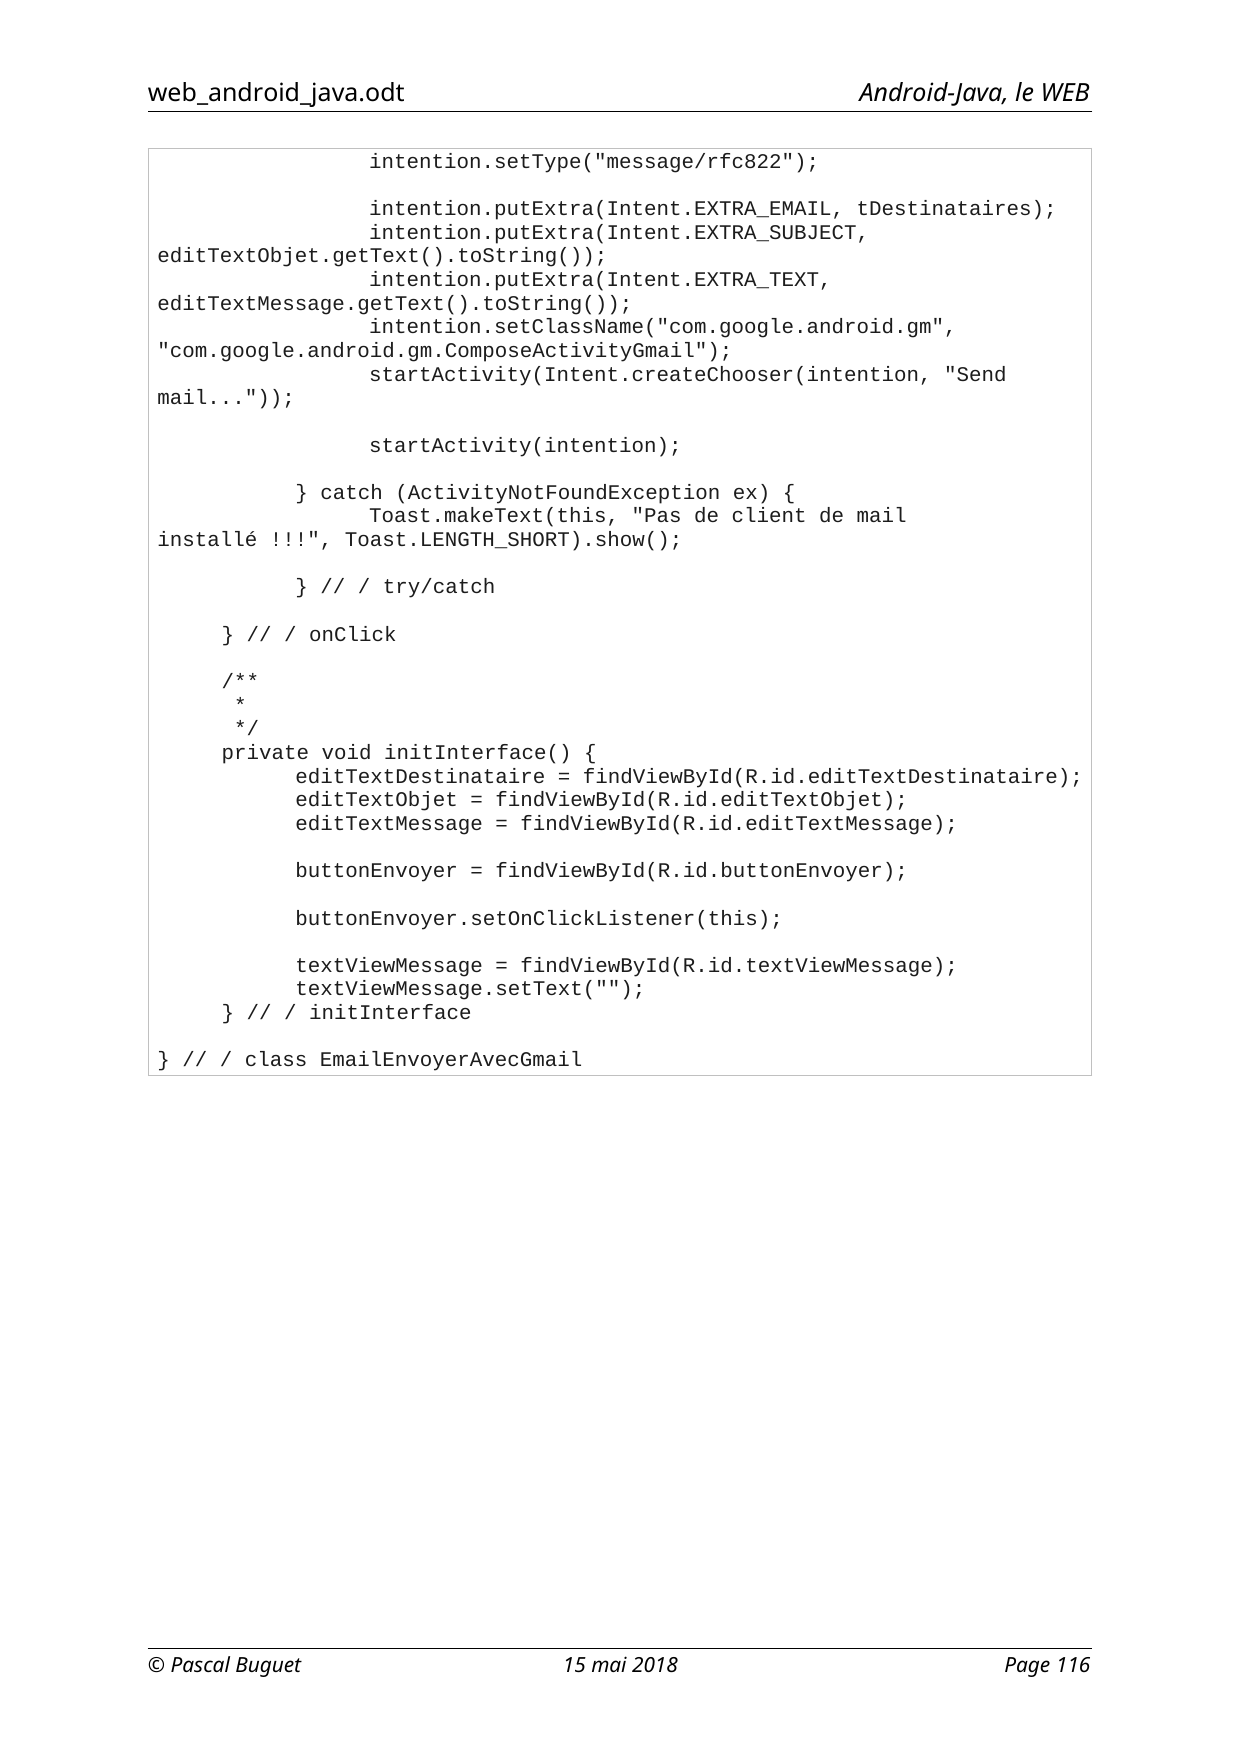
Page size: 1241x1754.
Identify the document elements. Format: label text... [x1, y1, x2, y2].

text editTextMessage = findViewById(R.id.editTextMessage); [149, 810, 1091, 833]
text intention.putExtra(Intent.EXTRA_TEXT, editTextMessage.getText().toString()); [149, 266, 1091, 313]
text buttonEnvoyer = findViewById(R.id.buttonEnvoyer); [149, 857, 1091, 881]
text } // / onClick [149, 621, 1091, 644]
text textViewMessage.setText(""); [149, 975, 1091, 999]
text private void initInterface() { [149, 739, 1091, 762]
text * [149, 692, 1091, 715]
text /** [149, 668, 1091, 692]
text Toast.makeText(this, "Pas de client de mail installé !!!", Toast.LENGTH_SHORT).show(); [149, 502, 1091, 550]
text intention.setType("message/rfc822"); [149, 149, 1091, 171]
text textViewMessage = findViewById(R.id.textViewMessage); [149, 952, 1091, 975]
text } catch (ActivityNotFoundException ex) { [149, 479, 1091, 502]
text */ [149, 715, 1091, 739]
text intention.setClassName("com.google.android.gm", "com.google.android.gm.ComposeActivityGmail"); [149, 313, 1091, 361]
text } // / class EmailEnvoyerAvecGmail [149, 1046, 1091, 1075]
text } // / initInterface [149, 999, 1091, 1023]
text buttonEnvoyer.setOnClickListener(this); [149, 904, 1091, 928]
text editTextDestinataire = findViewById(R.id.editTextDestinataire); [149, 762, 1091, 786]
text } // / try/catch [149, 573, 1091, 597]
text startActivity(intention); [149, 431, 1091, 455]
text editTextObjet = findViewById(R.id.editTextObjet); [149, 786, 1091, 810]
text intention.putExtra(Intent.EXTRA_SUBJECT, editTextObjet.getText().toString()); [149, 219, 1091, 266]
text startActivity(Intent.createChooser(intention, "Send mail...")); [149, 361, 1091, 408]
text intention.putExtra(Intent.EXTRA_EMAIL, tDestinataires); [149, 195, 1091, 219]
